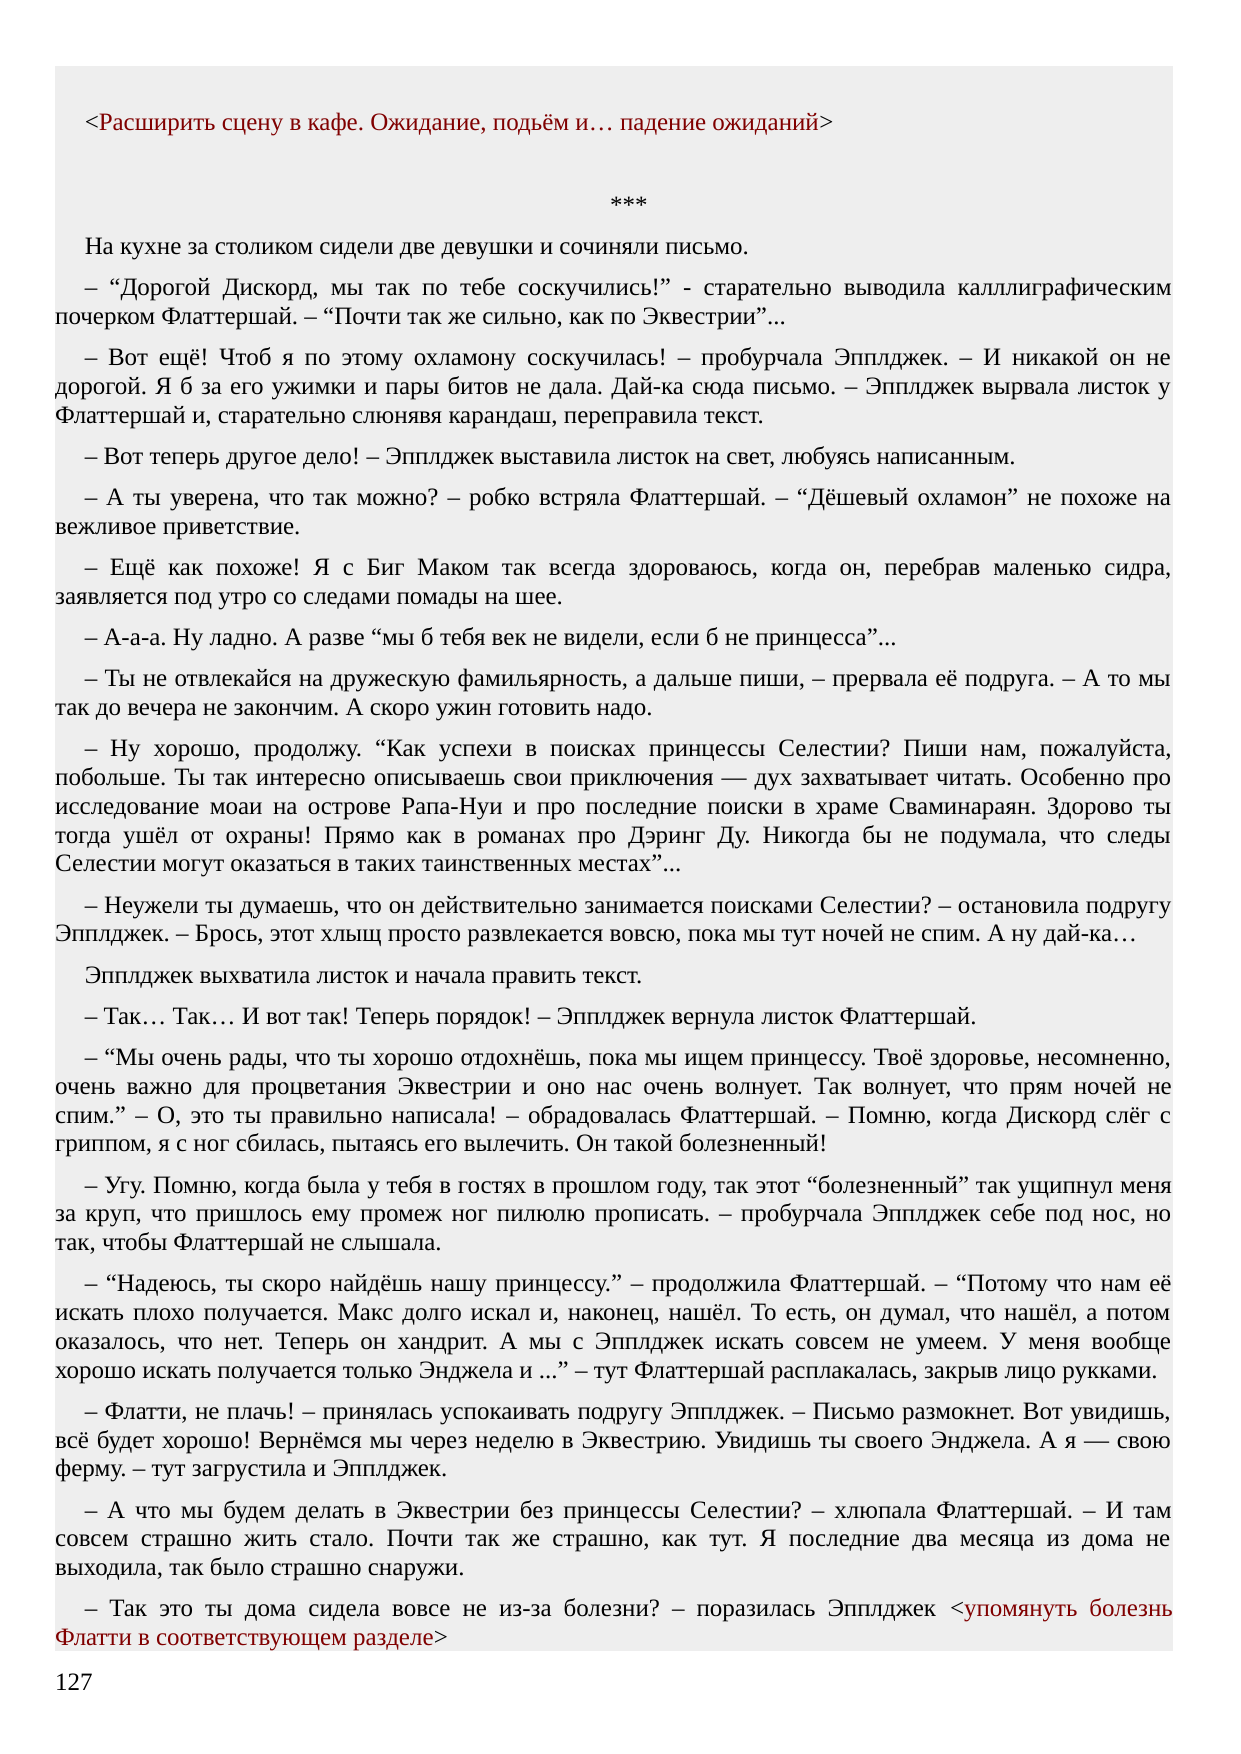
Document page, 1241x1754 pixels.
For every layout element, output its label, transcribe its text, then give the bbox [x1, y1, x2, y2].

text – А ты уверена, что так можно? – робко встряла Флаттершай. – “Дёшевый охламон” не похоже на вежливое приветствие. [55, 482, 1173, 540]
text – “Надеюсь, ты скоро найдёшь нашу принцессу.” – продолжила Флаттершай. – “Потому что нам её искать плохо получается. Макс долго искал и, наконец, нашёл. То есть, он думал, что нашёл, а потом оказалось, что нет. Теперь он хандрит. А мы с Эпплджек искать совсем не умеем. У меня вообще хорошо искать получается только Энджела и ...” – тут Флаттершай расплакалась, закрыв лицо рукками. [55, 1268, 1173, 1383]
text – Так это ты дома сидела вовсе не из-за болезни? – поразилась Эпплджек <упомянуть болезнь Флатти в соответствующем разделе> [55, 1593, 1173, 1651]
text – Так… Так… И вот так! Теперь порядок! – Эпплджек вернула листок Флаттершай. [55, 1001, 1173, 1030]
text – Ещё как похоже! Я с Биг Маком так всегда здороваюсь, когда он, перебрав маленько сидра, заявляется под утро со следами помады на шее. [55, 552, 1173, 610]
text – А-а-а. Ну ладно. А разве “мы б тебя век не видели, если б не принцесса”... [55, 622, 1173, 651]
text – Ну хорошо, продолжу. “Как успехи в поисках принцессы Селестии? Пиши нам, пожалуйста, побольше. Ты так интересно описываешь свои приключения — дух захватывает читать. Особенно про исследование моаи на острове Рапа-Нуи и про последние поиски в храме Сваминараян. Здорово ты тогда ушёл от охраны! Прямо как в романах про Дэринг Ду. Никогда бы не подумала, что следы Селестии могут оказаться в таких таинственных местах”... [55, 733, 1173, 877]
text – Неужели ты думаешь, что он действительно занимается поисками Селестии? – остановила подругу Эпплджек. – Брось, этот хлыщ просто развлекается вовсю, пока мы тут ночей не спим. А ну дай-ка… [55, 890, 1173, 947]
text – Флатти, не плачь! – принялась успокаивать подругу Эпплджек. – Письмо размокнет. Вот увидишь, всё будет хорошо! Вернёмся мы через неделю в Эквестрию. Увидишь ты своего Энджела. А я — свою ферму. – тут загрустила и Эпплджек. [55, 1396, 1173, 1482]
text На кухне за столиком сидели две девушки и сочиняли письмо. [55, 231, 1173, 260]
text *** [55, 190, 1173, 218]
text Эпплджек выхватила листок и начала править текст. [55, 960, 1173, 988]
text <Расширить сцену в кафе. Ожидание, подьём и… падение ожиданий> [55, 107, 1173, 136]
text – “Мы очень рады, что ты хорошо отдохнёшь, пока мы ищем принцессу. Твоё здоровье, несомненно, очень важно для процветания Эквестрии и оно нас очень волнует. Так волнует, что прям ночей не спим.” – О, это ты правильно написала! – обрадовалась Флаттершай. – Помню, когда Дискорд слёг с гриппом, я с ног сбилась, пытаясь его вылечить. Он такой болезненный! [55, 1042, 1173, 1157]
text – А что мы будем делать в Эквестрии без принцессы Селестии? – хлюпала Флаттершай. – И там совсем страшно жить стало. Почти так же страшно, как тут. Я последние два месяца из дома не выходила, так было страшно снаружи. [55, 1495, 1173, 1581]
text – Угу. Помню, когда была у тебя в гостях в прошлом году, так этот “болезненный” так ущипнул меня за круп, что пришлось ему промеж ног пилюлю прописать. – пробурчала Эпплджек себе под нос, но так, чтобы Флаттершай не слышала. [55, 1170, 1173, 1256]
text – Ты не отвлекайся на дружескую фамильярность, а дальше пиши, – прервала её подруга. – А то мы так до вечера не закончим. А скоро ужин готовить надо. [55, 663, 1173, 721]
text – Вот теперь другое дело! – Эпплджек выставила листок на свет, любуясь написанным. [55, 441, 1173, 470]
text – Вот ещё! Чтоб я по этому охламону соскучилась! – пробурчала Эпплджек. – И никакой он не дорогой. Я б за его ужимки и пары битов не дала. Дай-ка сюда письмо. – Эпплджек вырвала листок у Флаттершай и, старательно слюнявя карандаш, переправила текст. [55, 342, 1173, 428]
text – “Дорогой Дискорд, мы так по тебе соскучились!” - старательно выводила калллиграфическим почерком Флаттершай. – “Почти так же сильно, как по Эквестрии”... [55, 272, 1173, 330]
